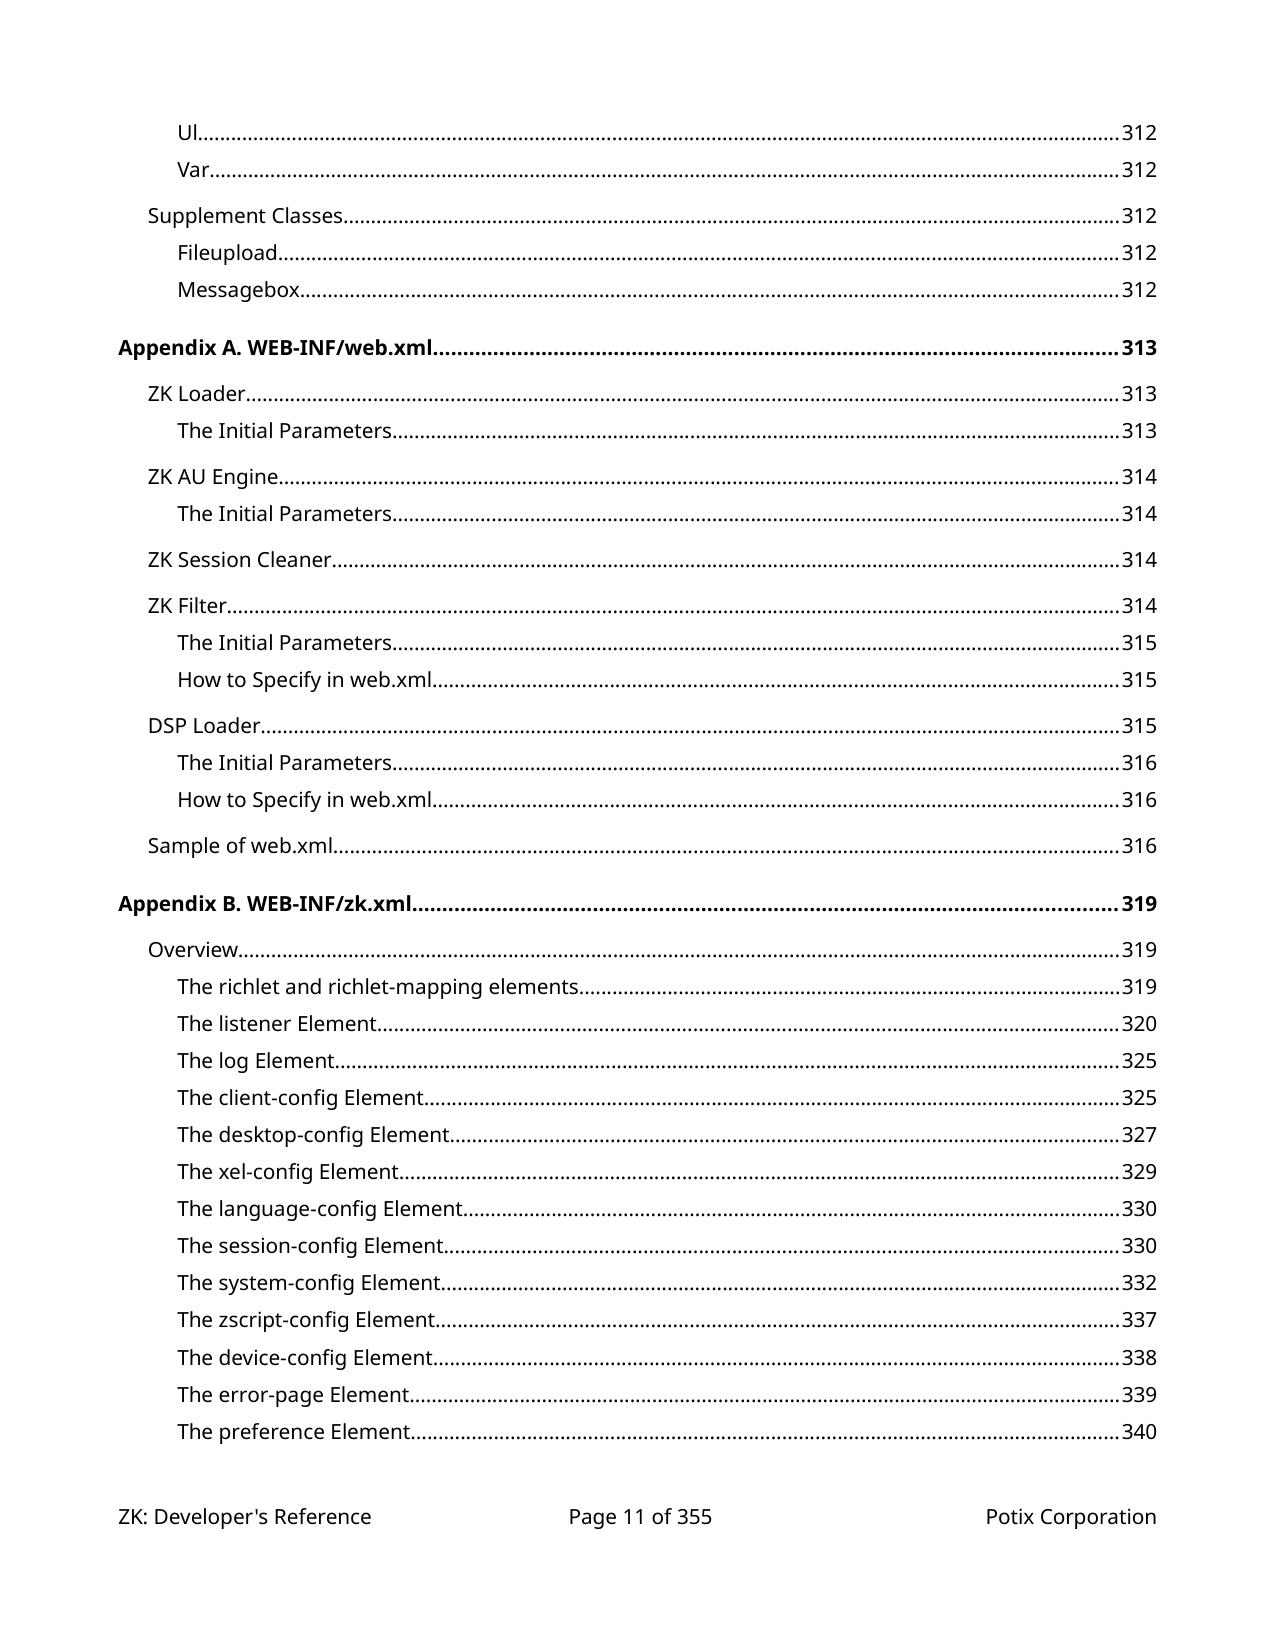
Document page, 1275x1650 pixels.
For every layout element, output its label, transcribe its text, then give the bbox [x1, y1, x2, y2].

text Var 312 [177, 155, 1157, 183]
text How to Specify in web.xml 315 [177, 665, 1157, 693]
text Appendix B. WEB-INF/zk.xml 319 [118, 889, 1157, 917]
text DSP Loader 315 [148, 711, 1157, 739]
text Supplement Classes 312 [148, 201, 1157, 229]
text Ul 312 [177, 118, 1157, 146]
text The Initial Parameters 316 [177, 748, 1157, 776]
text The xel-config Element 329 [177, 1157, 1157, 1186]
text The richlet and richlet-mapping elements 319 [177, 972, 1157, 1000]
text The listener Element 320 [177, 1009, 1157, 1037]
text ZK AU Engine 314 [148, 462, 1157, 490]
text ZK Session Cleaner 314 [148, 545, 1157, 573]
text The desktop-config Element 327 [177, 1120, 1157, 1148]
text Messagebox 312 [177, 275, 1157, 303]
text How to Specify in web.xml 316 [177, 785, 1157, 813]
text The zscript-config Element 337 [177, 1306, 1157, 1334]
text The client-config Element 325 [177, 1083, 1157, 1111]
text The language-config Element 330 [177, 1194, 1157, 1223]
text The error-page Element 339 [177, 1380, 1157, 1408]
text The session-config Element 330 [177, 1231, 1157, 1260]
text ZK Filter 314 [148, 591, 1157, 619]
text The Initial Parameters 314 [177, 499, 1157, 527]
text Appendix A. WEB-INF/web.xml 313 [118, 333, 1157, 361]
text Overview 319 [148, 935, 1157, 963]
text Sample of web.xml 316 [148, 831, 1157, 859]
text The Initial Parameters 313 [177, 416, 1157, 444]
text The Initial Parameters 315 [177, 628, 1157, 656]
text The preference Element 340 [177, 1417, 1157, 1445]
text The system-config Element 332 [177, 1268, 1157, 1297]
text The log Element 325 [177, 1046, 1157, 1074]
text The device-config Element 338 [177, 1343, 1157, 1371]
text Fileupload 312 [177, 238, 1157, 266]
text ZK Loader 313 [148, 379, 1157, 407]
